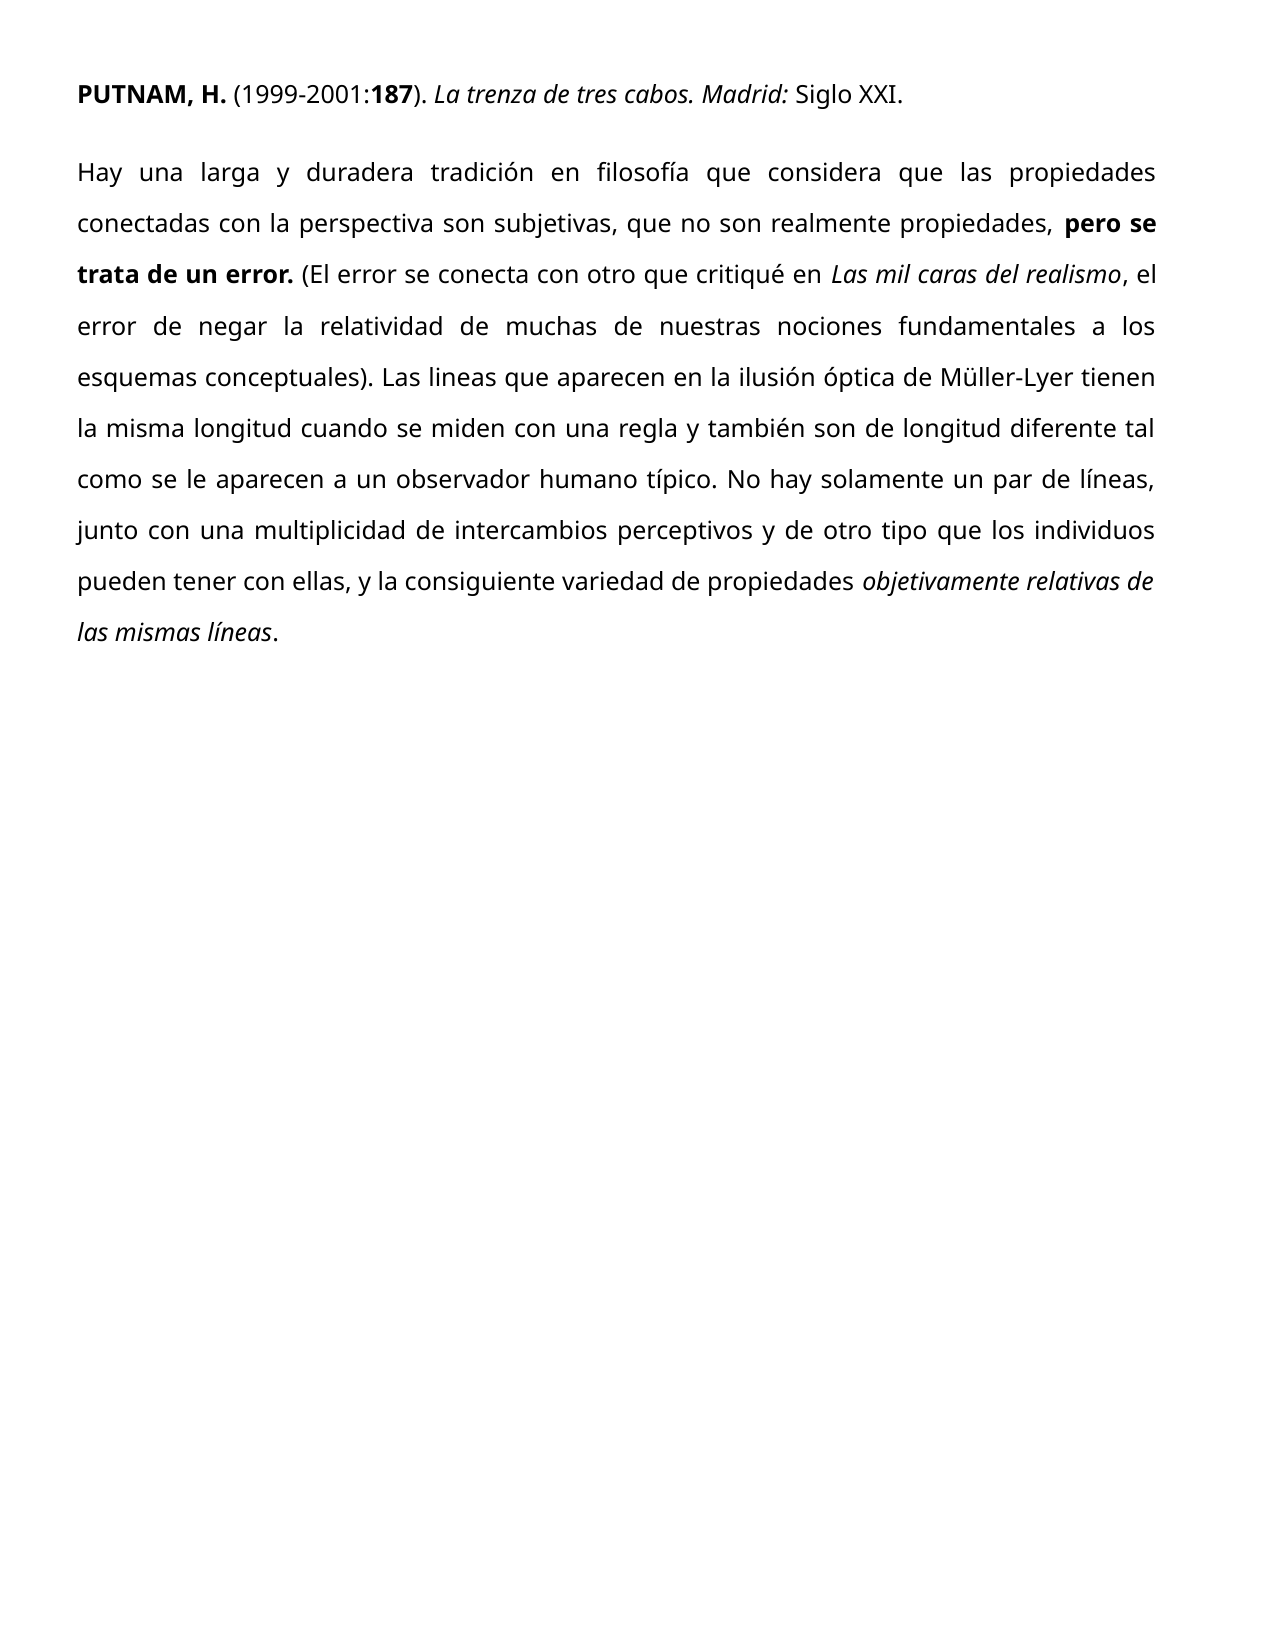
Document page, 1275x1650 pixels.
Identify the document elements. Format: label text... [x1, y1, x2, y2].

text Hay una larga y duradera tradición en filosofía que considera que las propiedades conectadas con la perspectiva son subjetivas, que no son realmente propiedades, pero se trata de un error. (El error se conecta con otro que critiqué en Las mil caras del realismo, el error de negar la relatividad de muchas de nuestras nociones fundamentales a los esquemas conceptuales). Las lineas que aparecen en la ilusión óptica de Müller-Lyer tienen la misma longitud cuando se miden con una regla y también son de longitud diferente tal como se le aparecen a un observador humano típico. No hay solamente un par de líneas, junto con una multiplicidad de intercambios perceptivos y de otro tipo que los individuos pueden tener con ellas, y la consiguiente variedad de propiedades objetivamente relativas de las mismas líneas. [77, 155, 1157, 648]
text PUTNAM, H. (1999-2001:187). La trenza de tres cabos. Madrid: Siglo XXI. [77, 77, 1157, 111]
